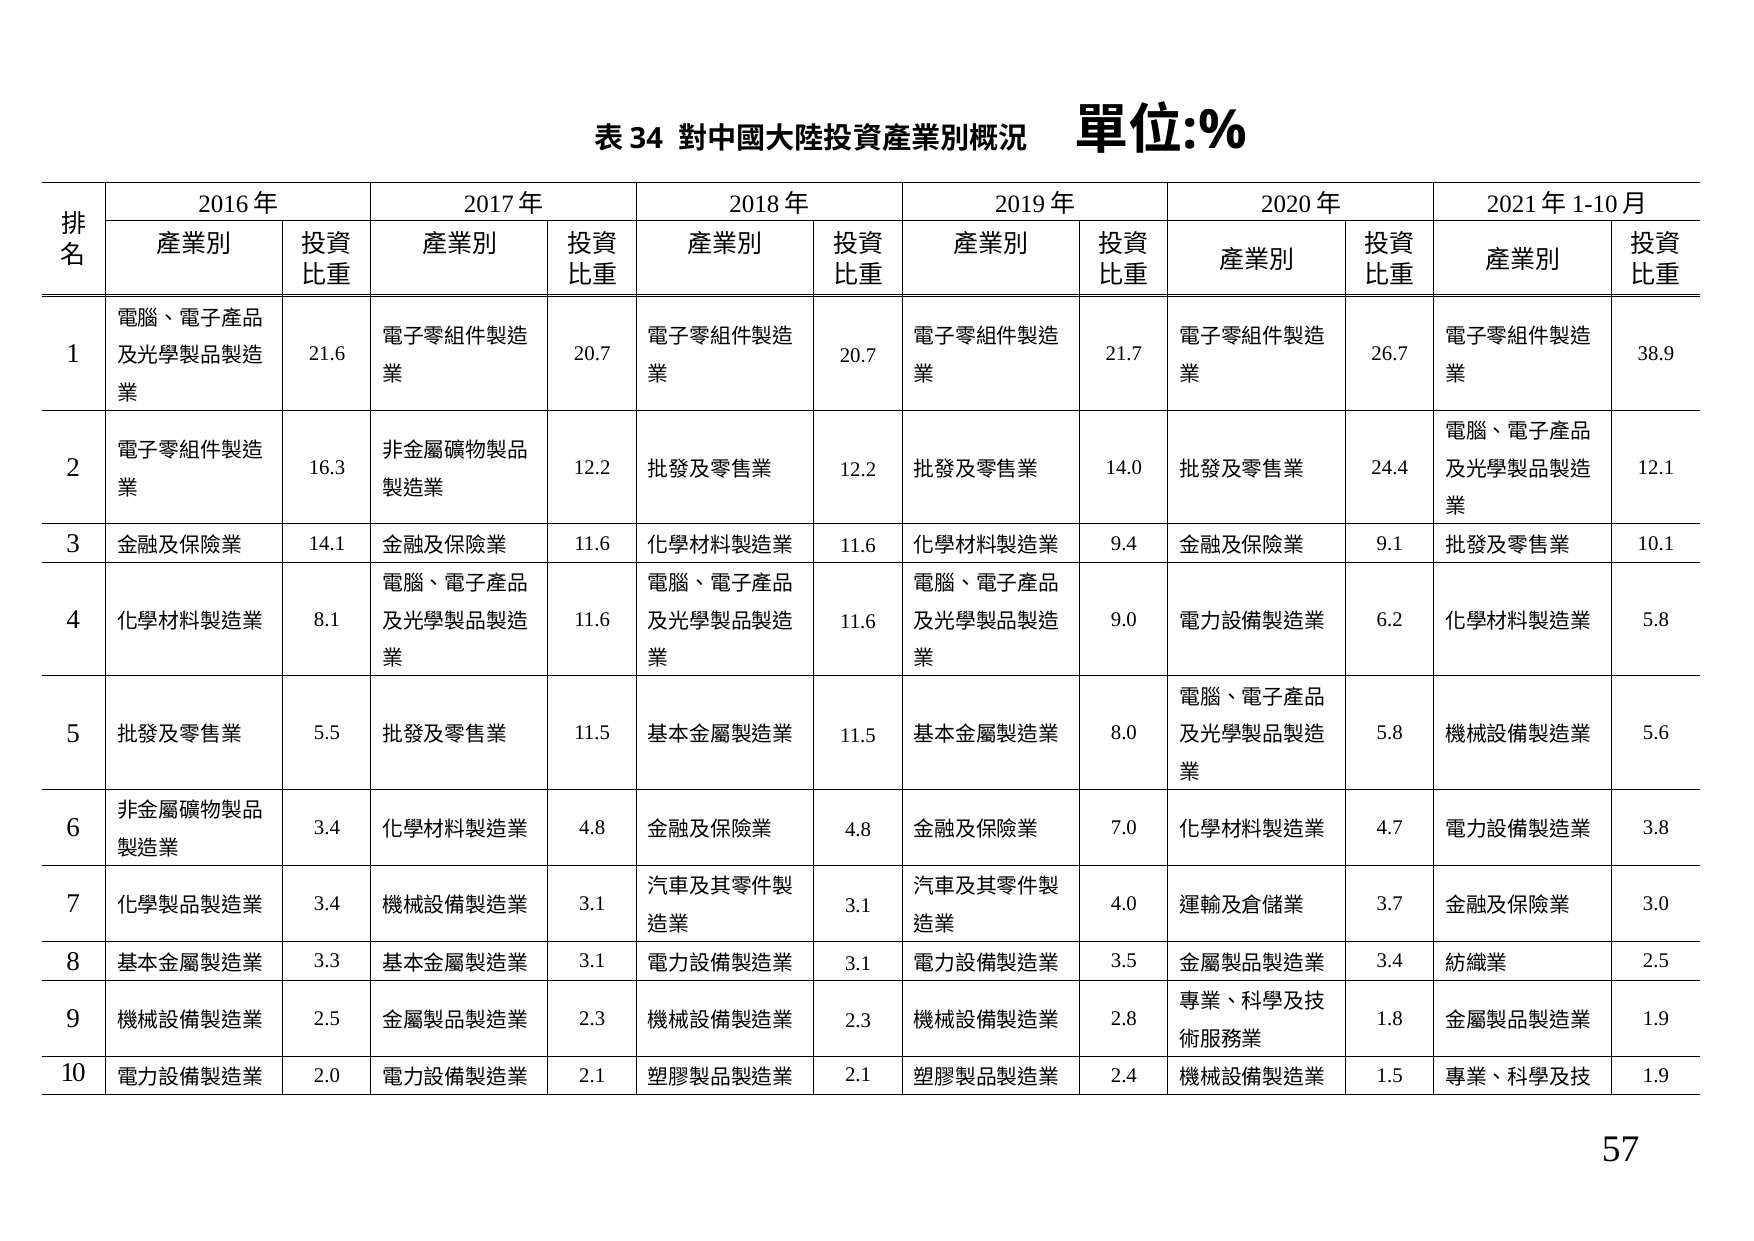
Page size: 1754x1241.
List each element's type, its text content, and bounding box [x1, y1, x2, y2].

table_cell 金融及保險業 [371, 524, 547, 562]
table_cell 專業、科學及技術服務業 [1168, 981, 1345, 1056]
table_cell 3.3 [283, 942, 370, 979]
table_cell 3.1 [548, 942, 636, 979]
table_cell 7.0 [1080, 790, 1167, 865]
table_cell 非金屬礦物製品製造業 [371, 411, 547, 523]
table_cell 8 [42, 942, 105, 979]
table_cell 產業別 [903, 221, 1079, 294]
table_cell 產業別 [1434, 221, 1611, 294]
table_cell 非金屬礦物製品製造業 [106, 790, 282, 865]
table_cell 投資比重 [283, 221, 370, 294]
table_cell 電腦、電子產品及光學製品製造業 [903, 563, 1079, 675]
table_header 2017年 [371, 183, 636, 220]
table_cell 14.0 [1080, 411, 1167, 523]
table_cell 電力設備製造業 [637, 942, 813, 979]
table_cell 汽車及其零件製造業 [903, 866, 1079, 941]
table_cell 21.6 [283, 297, 370, 410]
table_cell 化學材料製造業 [903, 524, 1079, 562]
table_cell 9 [42, 981, 105, 1056]
table_cell 電力設備製造業 [903, 942, 1079, 979]
table_header 2016年 [106, 183, 370, 220]
table_cell 9.4 [1080, 524, 1167, 562]
table_cell 10.1 [1612, 524, 1700, 562]
table_cell 批發及零售業 [371, 676, 547, 789]
table_cell 11.5 [548, 676, 636, 789]
table_cell 26.7 [1346, 297, 1433, 410]
table_cell 9.1 [1346, 524, 1433, 562]
table_cell 機械設備製造業 [371, 866, 547, 941]
table_cell 3.0 [1612, 866, 1700, 941]
table_cell 金融及保險業 [903, 790, 1079, 865]
table_cell 1 [42, 297, 105, 410]
table_cell 化學材料製造業 [1168, 790, 1345, 865]
table_cell 12.2 [548, 411, 636, 523]
table_cell 金屬製品製造業 [1168, 942, 1345, 979]
table_cell 投資比重 [548, 221, 636, 294]
table_cell 1.5 [1346, 1057, 1433, 1094]
table_cell 電子零組件製造業 [1168, 297, 1345, 410]
table_cell 電腦、電子產品及光學製品製造業 [371, 563, 547, 675]
table_cell 2.4 [1080, 1057, 1167, 1094]
table_cell 金屬製品製造業 [371, 981, 547, 1056]
table_cell 2.3 [548, 981, 636, 1056]
table_cell 2.1 [814, 1057, 902, 1094]
table_cell 紡織業 [1434, 942, 1611, 979]
table_cell 1.9 [1612, 1057, 1700, 1094]
table_cell 電腦、電子產品及光學製品製造業 [106, 297, 282, 410]
table_cell 電腦、電子產品及光學製品製造業 [637, 563, 813, 675]
table_cell 基本金屬製造業 [371, 942, 547, 979]
subtitle 表34 對中國大陸投資產業別概況 單位:% [103, 69, 1639, 182]
table_cell 3.4 [283, 790, 370, 865]
table_cell 11.6 [548, 563, 636, 675]
table_cell 批發及零售業 [637, 411, 813, 523]
table_cell 3.5 [1080, 942, 1167, 979]
table_cell 基本金屬製造業 [903, 676, 1079, 789]
table_cell 3.8 [1612, 790, 1700, 865]
table_header 2018年 [637, 183, 902, 220]
table_cell 投資比重 [1080, 221, 1167, 294]
table_cell 3 [42, 524, 105, 562]
table_cell 電力設備製造業 [371, 1057, 547, 1094]
table_cell 電子零組件製造業 [903, 297, 1079, 410]
table_cell 5.8 [1346, 676, 1433, 789]
table_cell 11.5 [814, 676, 902, 789]
table_cell 電子零組件製造業 [1434, 297, 1611, 410]
table_cell 批發及零售業 [1168, 411, 1345, 523]
table_cell 6.2 [1346, 563, 1433, 675]
table_cell 電力設備製造業 [1434, 790, 1611, 865]
table_cell 產業別 [371, 221, 547, 294]
table_cell 投資比重 [1346, 221, 1433, 294]
table_cell 基本金屬製造業 [637, 676, 813, 789]
table_cell 電子零組件製造業 [371, 297, 547, 410]
table_cell 20.7 [548, 297, 636, 410]
table_cell 基本金屬製造業 [106, 942, 282, 979]
table_cell 2 [42, 411, 105, 523]
table_cell 4 [42, 563, 105, 675]
table_cell 11.6 [814, 524, 902, 562]
table_cell 38.9 [1612, 297, 1700, 410]
table_cell 金融及保險業 [637, 790, 813, 865]
table_cell 2.0 [283, 1057, 370, 1094]
table_cell 產業別 [1168, 221, 1345, 294]
table_cell 7 [42, 866, 105, 941]
table_cell 10 [42, 1057, 105, 1094]
table_cell 2.8 [1080, 981, 1167, 1056]
table_cell 機械設備製造業 [903, 981, 1079, 1056]
table_cell 電子零組件製造業 [637, 297, 813, 410]
table_cell 5.8 [1612, 563, 1700, 675]
table_cell 3.1 [814, 866, 902, 941]
table_cell 20.7 [814, 297, 902, 410]
table_header 2019年 [903, 183, 1167, 220]
table_cell 1.9 [1612, 981, 1700, 1056]
table_cell 21.7 [1080, 297, 1167, 410]
table_cell 4.7 [1346, 790, 1433, 865]
table_cell 投資比重 [1612, 221, 1700, 294]
table_cell 塑膠製品製造業 [637, 1057, 813, 1094]
table_cell 8.0 [1080, 676, 1167, 789]
table_cell 化學材料製造業 [371, 790, 547, 865]
table_cell 產業別 [106, 221, 282, 294]
table_header 排名 [42, 183, 105, 294]
table_cell 3.7 [1346, 866, 1433, 941]
table_cell 3.1 [548, 866, 636, 941]
table_cell 化學材料製造業 [106, 563, 282, 675]
table_cell 批發及零售業 [903, 411, 1079, 523]
table_cell 化學材料製造業 [637, 524, 813, 562]
table_cell 3.1 [814, 942, 902, 979]
table_cell 5.5 [283, 676, 370, 789]
table_cell 批發及零售業 [1434, 524, 1611, 562]
table_cell 塑膠製品製造業 [903, 1057, 1079, 1094]
table_cell 12.1 [1612, 411, 1700, 523]
table_cell 機械設備製造業 [637, 981, 813, 1056]
table_cell 機械設備製造業 [1168, 1057, 1345, 1094]
table_cell 24.4 [1346, 411, 1433, 523]
table_cell 3.4 [283, 866, 370, 941]
table_cell 14.1 [283, 524, 370, 562]
table_cell 金融及保險業 [1168, 524, 1345, 562]
table_cell 批發及零售業 [106, 676, 282, 789]
table_cell 電力設備製造業 [106, 1057, 282, 1094]
table_cell 2.1 [548, 1057, 636, 1094]
table_cell 5 [42, 676, 105, 789]
table_cell 9.0 [1080, 563, 1167, 675]
table_cell 電子零組件製造業 [106, 411, 282, 523]
table_cell 專業、科學及技 [1434, 1057, 1611, 1094]
table_cell 16.3 [283, 411, 370, 523]
table_cell 1.8 [1346, 981, 1433, 1056]
table_cell 金融及保險業 [106, 524, 282, 562]
table_cell 金屬製品製造業 [1434, 981, 1611, 1056]
table_header 2020年 [1168, 183, 1433, 220]
table_header 2021年1-10月 [1434, 183, 1700, 220]
table_cell 6 [42, 790, 105, 865]
table_cell 2.3 [814, 981, 902, 1056]
table_cell 4.8 [814, 790, 902, 865]
table_cell 汽車及其零件製造業 [637, 866, 813, 941]
table_cell 2.5 [283, 981, 370, 1056]
table_cell 3.4 [1346, 942, 1433, 979]
table_cell 金融及保險業 [1434, 866, 1611, 941]
table_cell 8.1 [283, 563, 370, 675]
table_cell 投資比重 [814, 221, 902, 294]
table_cell 11.6 [548, 524, 636, 562]
table_cell 2.5 [1612, 942, 1700, 979]
table_cell 4.0 [1080, 866, 1167, 941]
table_cell 化學材料製造業 [1434, 563, 1611, 675]
table_cell 運輸及倉儲業 [1168, 866, 1345, 941]
table_cell 產業別 [637, 221, 813, 294]
table_cell 化學製品製造業 [106, 866, 282, 941]
table_cell 5.6 [1612, 676, 1700, 789]
table_cell 11.6 [814, 563, 902, 675]
table_cell 電腦、電子產品及光學製品製造業 [1168, 676, 1345, 789]
table_cell 12.2 [814, 411, 902, 523]
table_cell 電腦、電子產品及光學製品製造業 [1434, 411, 1611, 523]
table_cell 機械設備製造業 [1434, 676, 1611, 789]
table_cell 電力設備製造業 [1168, 563, 1345, 675]
table_cell 機械設備製造業 [106, 981, 282, 1056]
table_cell 4.8 [548, 790, 636, 865]
